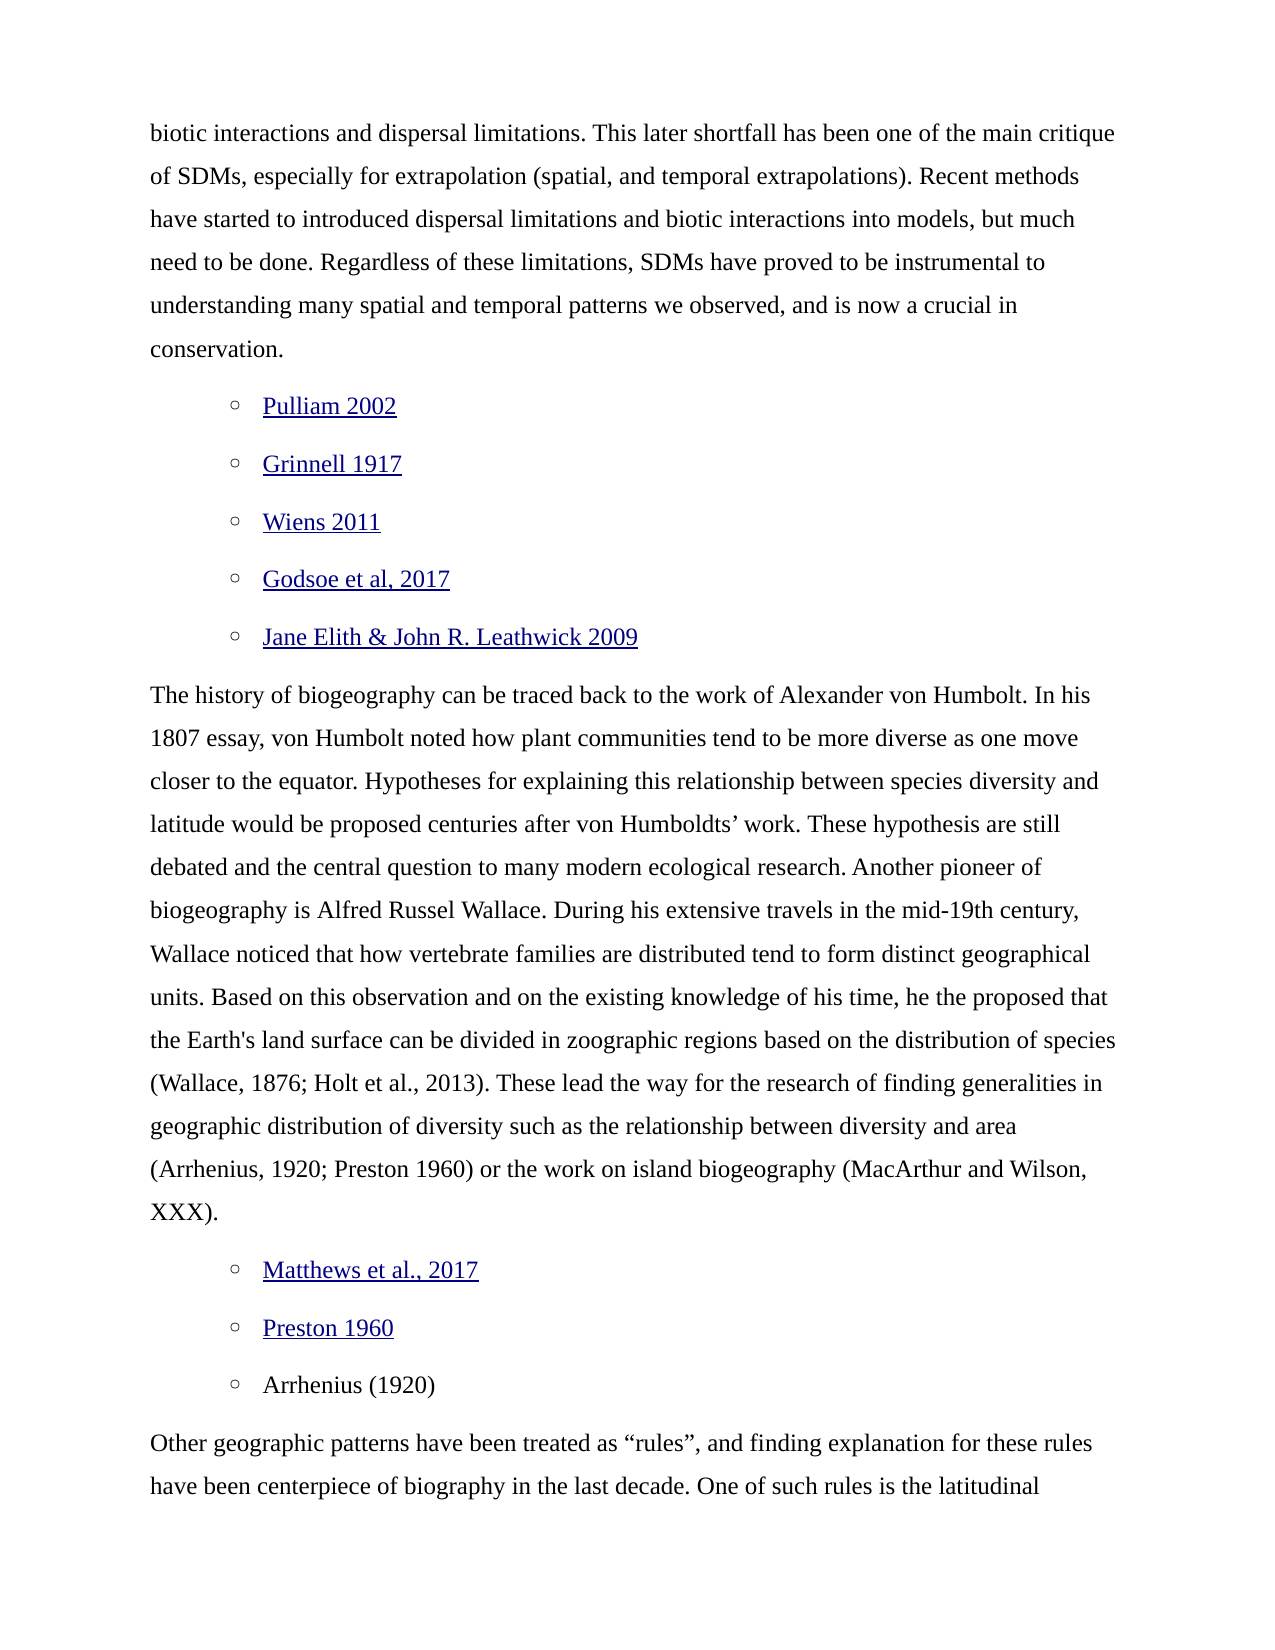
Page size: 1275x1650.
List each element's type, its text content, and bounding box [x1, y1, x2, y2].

list Pulliam 2002 [225, 391, 1125, 420]
list Matthews et al., 2017 [225, 1255, 1125, 1284]
list Jane Elith & John R. Leathwick 2009 [225, 622, 1125, 651]
text The history of biogeography can be traced back to the work of Alexander von Humbolt. In his 1807 essay, von Humbolt noted how plant communities tend to be more diverse as one move closer to the equator. Hypotheses for explaining this relationship between species diversity and latitude would be proposed centuries after von Humboldts’ work. These hypothesis are still debated and the central question to many modern ecological research. Another pioneer of biogeography is Alfred Russel Wallace. During his extensive travels in the mid-19th century, Wallace noticed that how vertebrate families are distributed tend to form distinct geographical units. Based on this observation and on the existing knowledge of his time, he the proposed that the Earth's land surface can be divided in zoographic regions based on the distribution of species (Wallace, 1876; Holt et al., 2013). These lead the way for the research of finding generalities in geographic distribution of diversity such as the relationship between diversity and area (Arrhenius, 1920; Preston 1960) or the work on island biogeography (MacArthur and Wilson, XXX). [150, 680, 1125, 1226]
list Wiens 2011 [225, 507, 1125, 536]
list Arrhenius (1920) [225, 1371, 1125, 1399]
list Grinnell 1917 [225, 449, 1125, 478]
text biotic interactions and dispersal limitations. This later shortfall has been one of the main critique of SDMs, especially for extrapolation (spatial, and temporal extrapolations). Recent methods have started to introduced dispersal limitations and biotic interactions into models, but much need to be done. Regardless of these limitations, SDMs have proved to be instrumental to understanding many spatial and temporal patterns we observed, and is now a crucial in conservation. [150, 118, 1125, 362]
text Other geographic patterns have been treated as “rules”, and finding explanation for these rules have been centerpiece of biography in the last decade. One of such rules is the latitudinal [150, 1428, 1125, 1500]
list Preston 1960 [225, 1313, 1125, 1342]
list Godsoe et al, 2017 [225, 564, 1125, 593]
